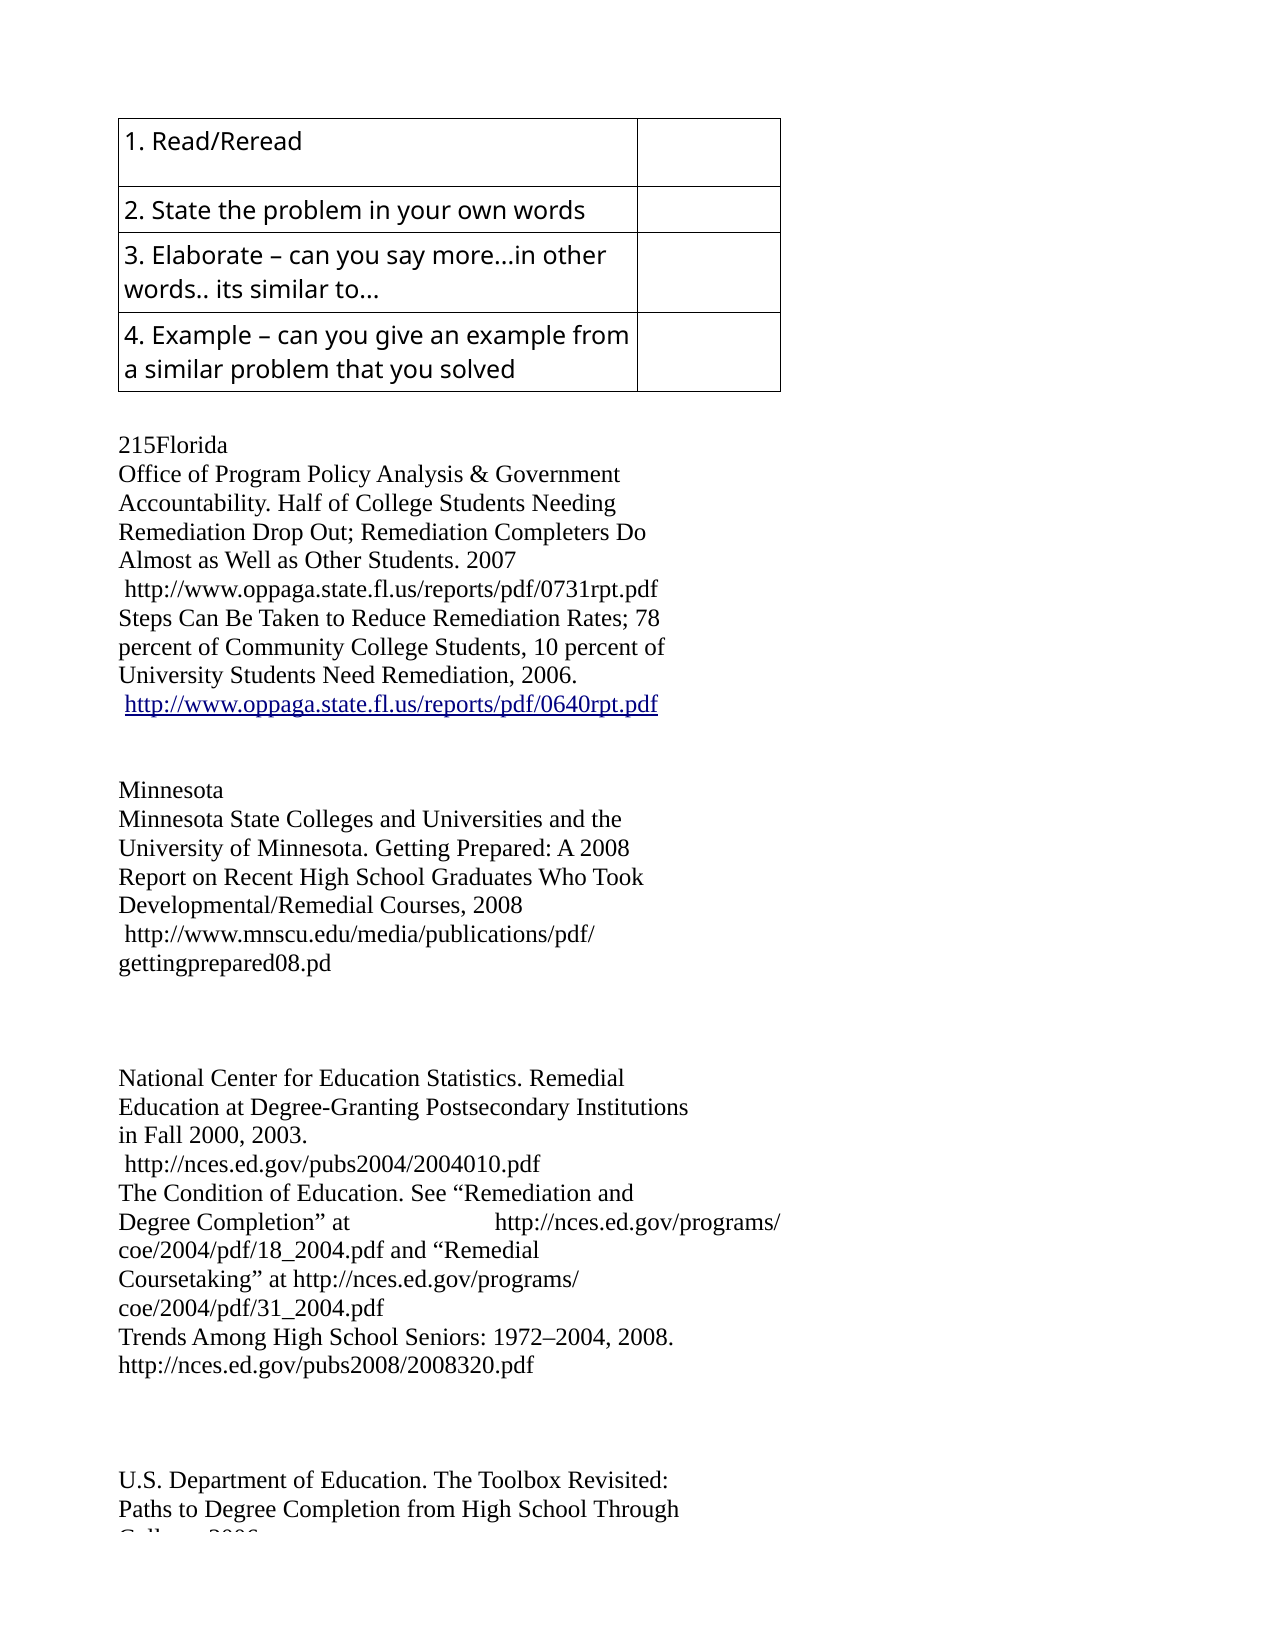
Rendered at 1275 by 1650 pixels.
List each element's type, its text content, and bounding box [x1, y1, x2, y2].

table_cell 3. Elaborate – can you say more...in other words.. its similar to... [119, 233, 637, 312]
table_cell [638, 233, 780, 312]
table_cell 4. Example – can you give an example from a similar problem that you solved [119, 313, 637, 391]
table_header [638, 119, 780, 186]
table_cell [638, 313, 780, 391]
table_cell 2. State the problem in your own words [119, 187, 637, 232]
table_header 1. Read/Reread [119, 119, 637, 186]
table_cell [638, 187, 780, 232]
